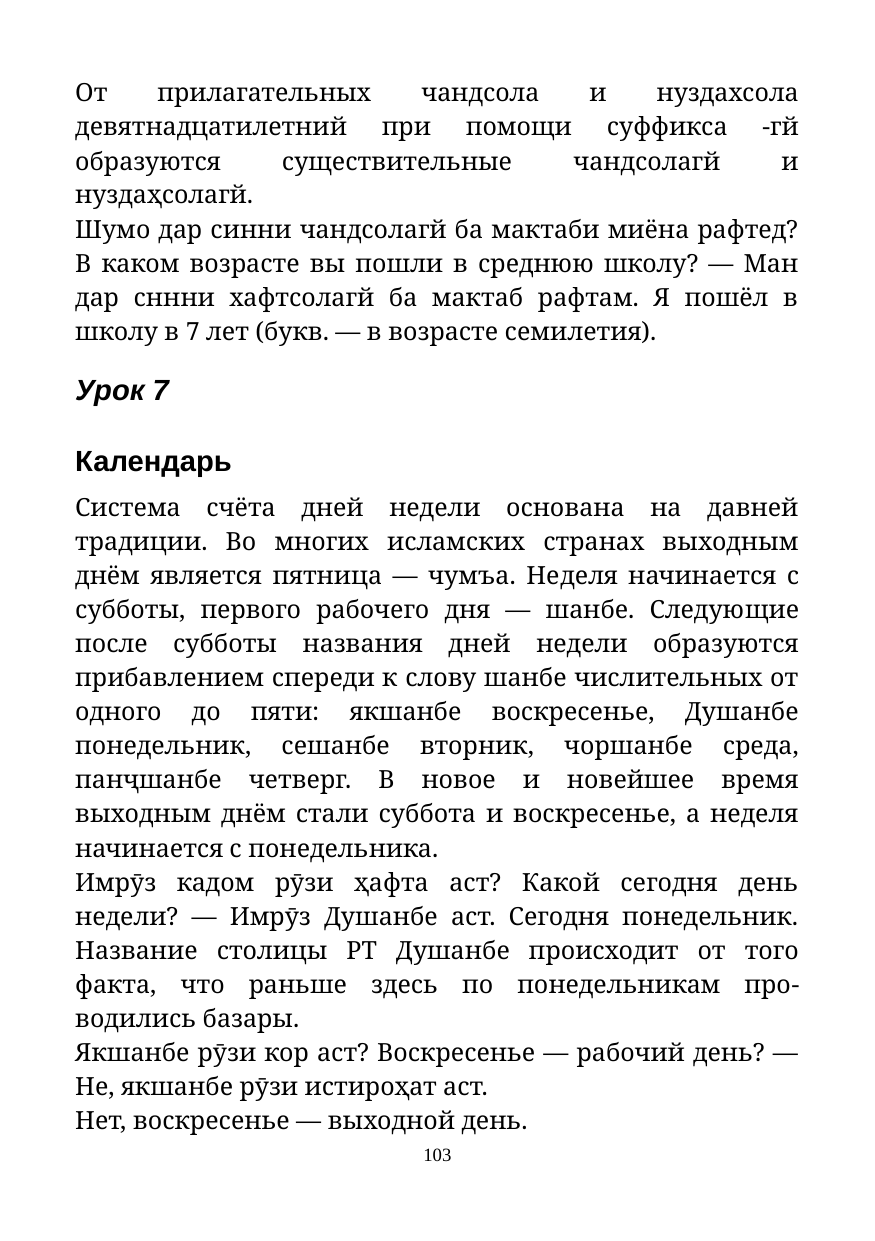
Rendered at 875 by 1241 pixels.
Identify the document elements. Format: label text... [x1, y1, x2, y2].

text Нет, воскресенье — выходной день. [75, 1103, 799, 1137]
text Якшанбе рӯзи кор аст? Воскресенье — рабочий день? — Не, якшан­бе рӯзи истироҳат аст. [75, 1034, 799, 1103]
text Шумо дар синни чандсолагй ба мактаби миёна рафтед? В каком воз­расте вы пошли в среднюю школу? — Ман дар сннни хафтсолагй ба мактаб рафтам. Я пошёл в школу в 7 лет (букв. — в возрасте семи­летия). [75, 211, 799, 347]
text От прилагательных чандсола и нуздахсола девятнадцатилетний при помощи суффикса -гй образуются существительные чандсолагй и нуздаҳсолагй. [75, 75, 799, 211]
subtitle Урок 7 [75, 372, 799, 406]
subtitle Календарь [75, 443, 799, 477]
text Имрӯз кадом рӯзи ҳафта аст? Какой сегодня день недели? — Имрӯз Душанбе аст. Сегодня понедельник. Название столицы РТ Душанбе происходит от того факта, что раньше здесь по понедельникам про­водились базары. [75, 864, 799, 1034]
text Система счёта дней недели основана на давней традиции. Во многих исламских странах выходным днём является пятница — чумъа. Не­деля начинается с субботы, первого рабочего дня — шанбе. Следую­щие после субботы названия дней недели образуются прибавлением спереди к слову шанбе числительных от одного до пяти: якшанбе воскресенье, Душанбе понедельник, сешанбе вторник, чоршанбе среда, панҷшанбе четверг. В новое и новейшее время выходным днём стали суббота и воскресенье, а неделя начинается с понедель­ника. [75, 489, 799, 864]
